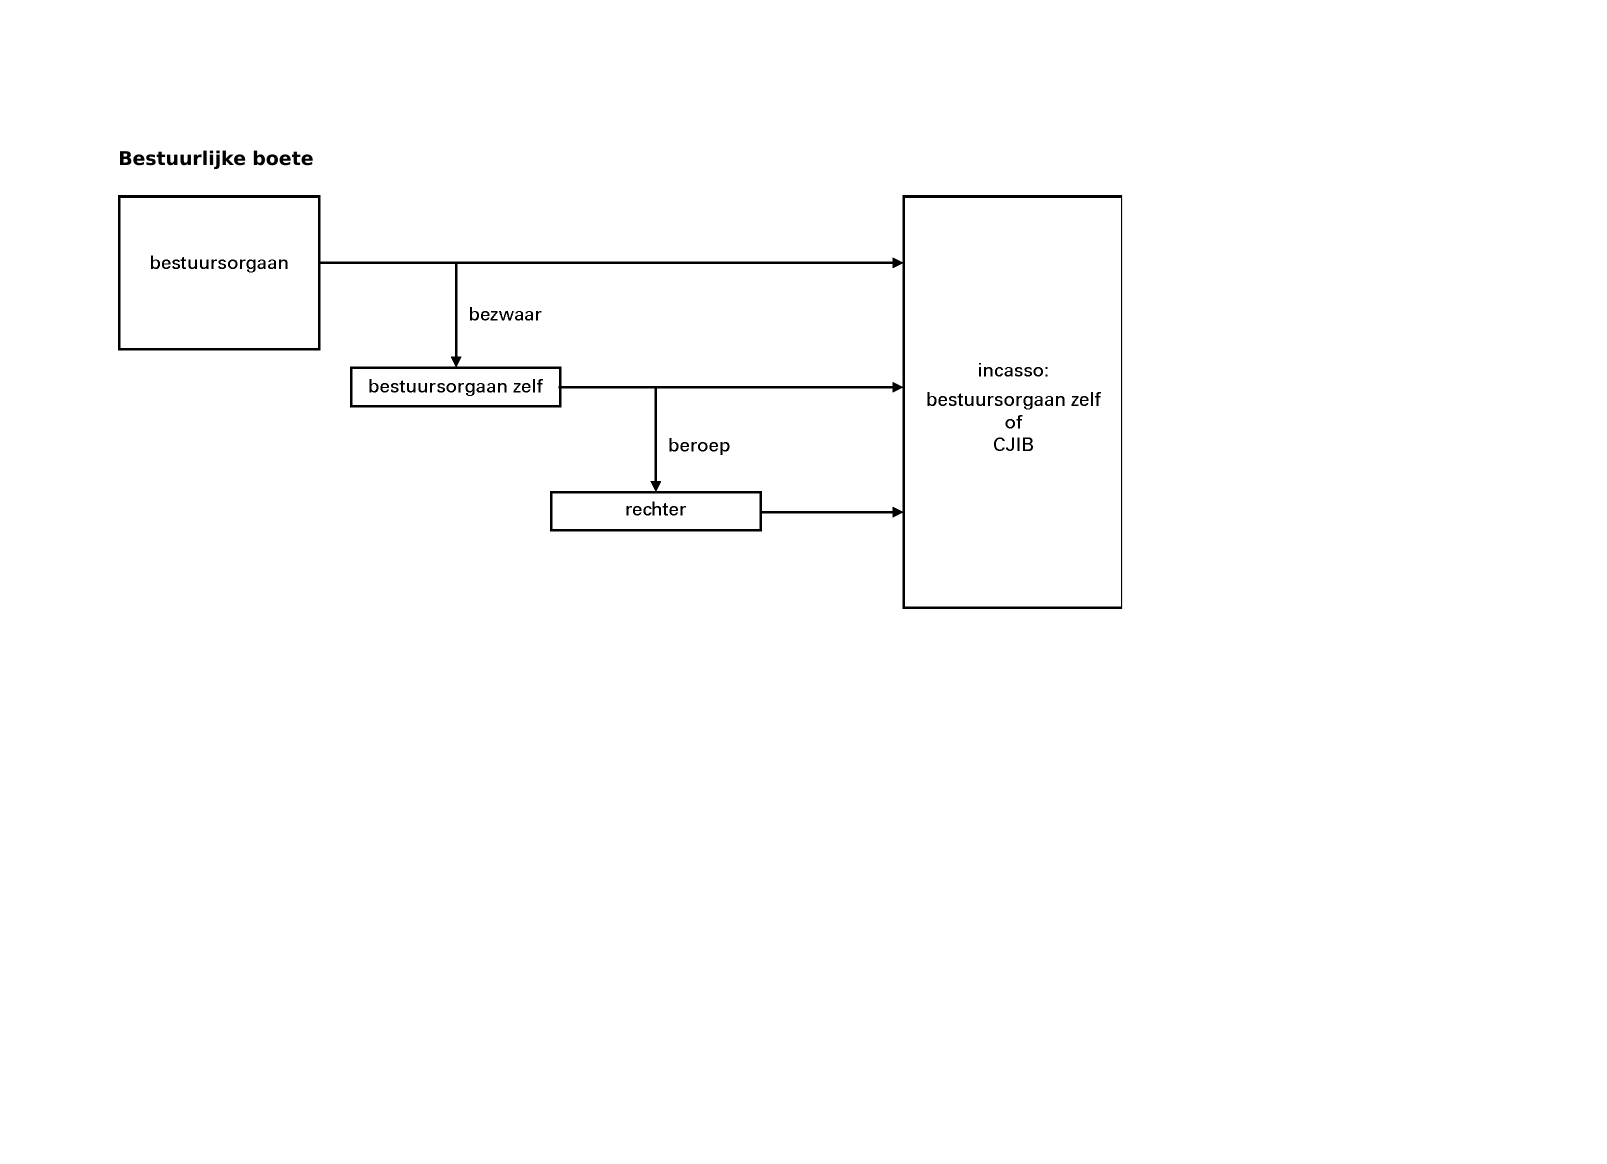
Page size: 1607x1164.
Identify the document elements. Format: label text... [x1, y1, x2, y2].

subtitle Bestuurlijke boete [118, 148, 1488, 170]
picture [118, 195, 1123, 609]
